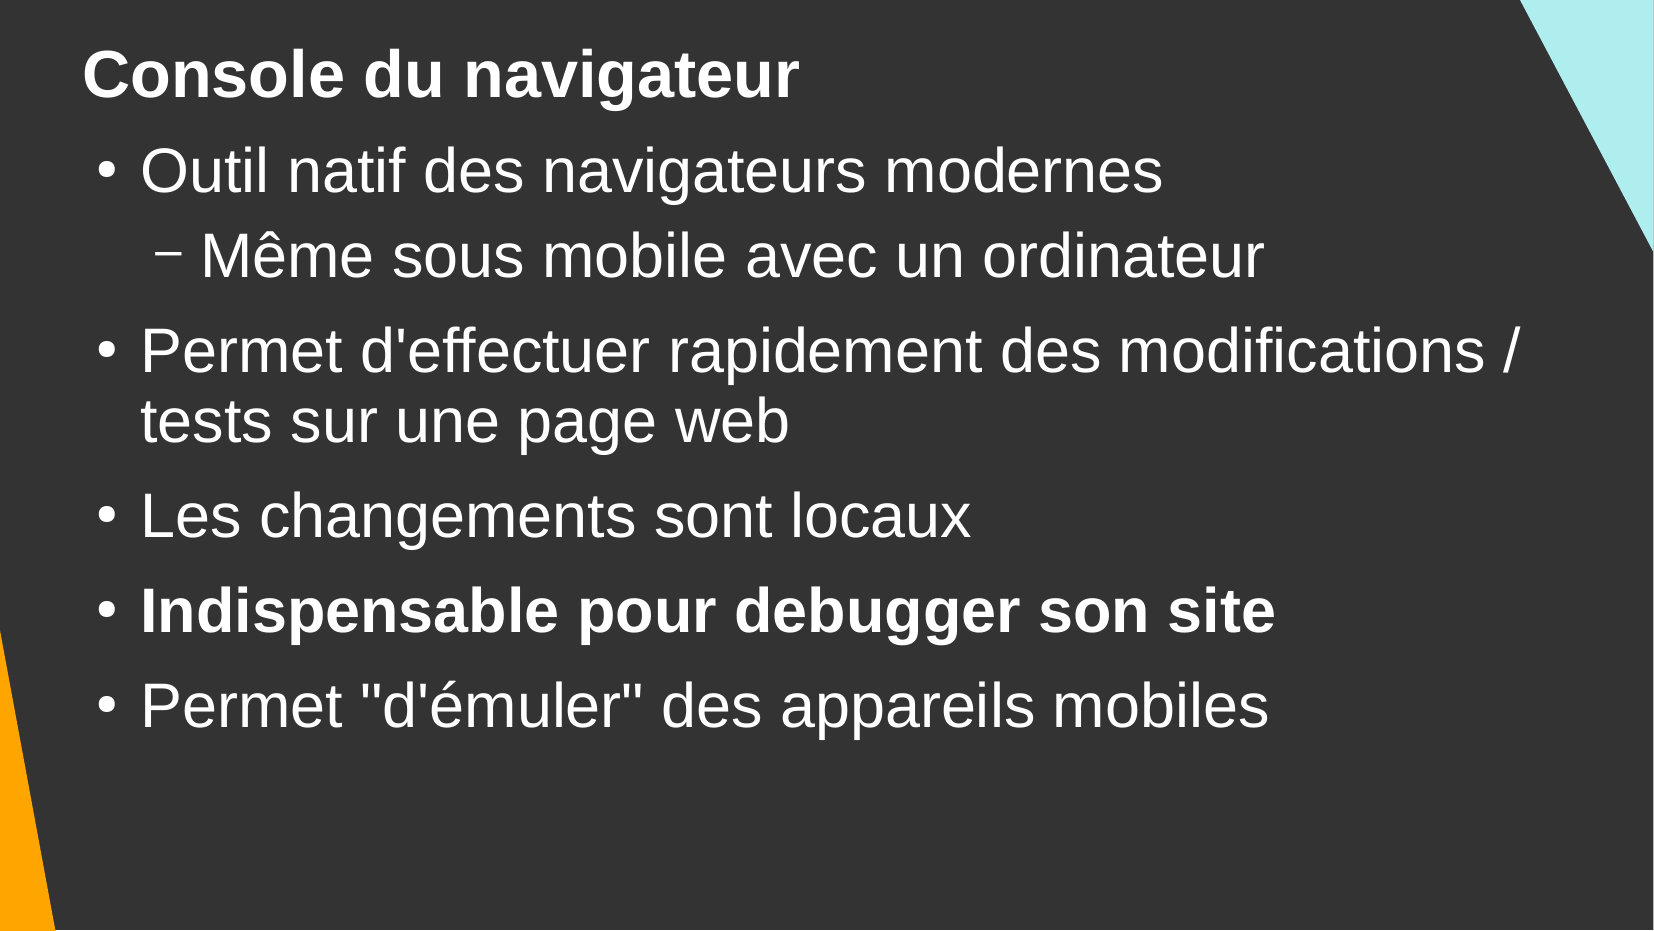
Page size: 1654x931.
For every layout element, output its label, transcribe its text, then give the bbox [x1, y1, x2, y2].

text_box [0, 630, 56, 931]
text_box [1520, 0, 1654, 254]
title Console du navigateur [82, 37, 1571, 114]
list Outil natif des navigateurs modernes Même sous mobile avec un ordinateur Permet d'effectuer rapidement des modifications / tests sur une page web Les changements sont locaux Indispensable pour debugger son site Permet "d'émuler" des appareils mobiles [80, 135, 1605, 745]
